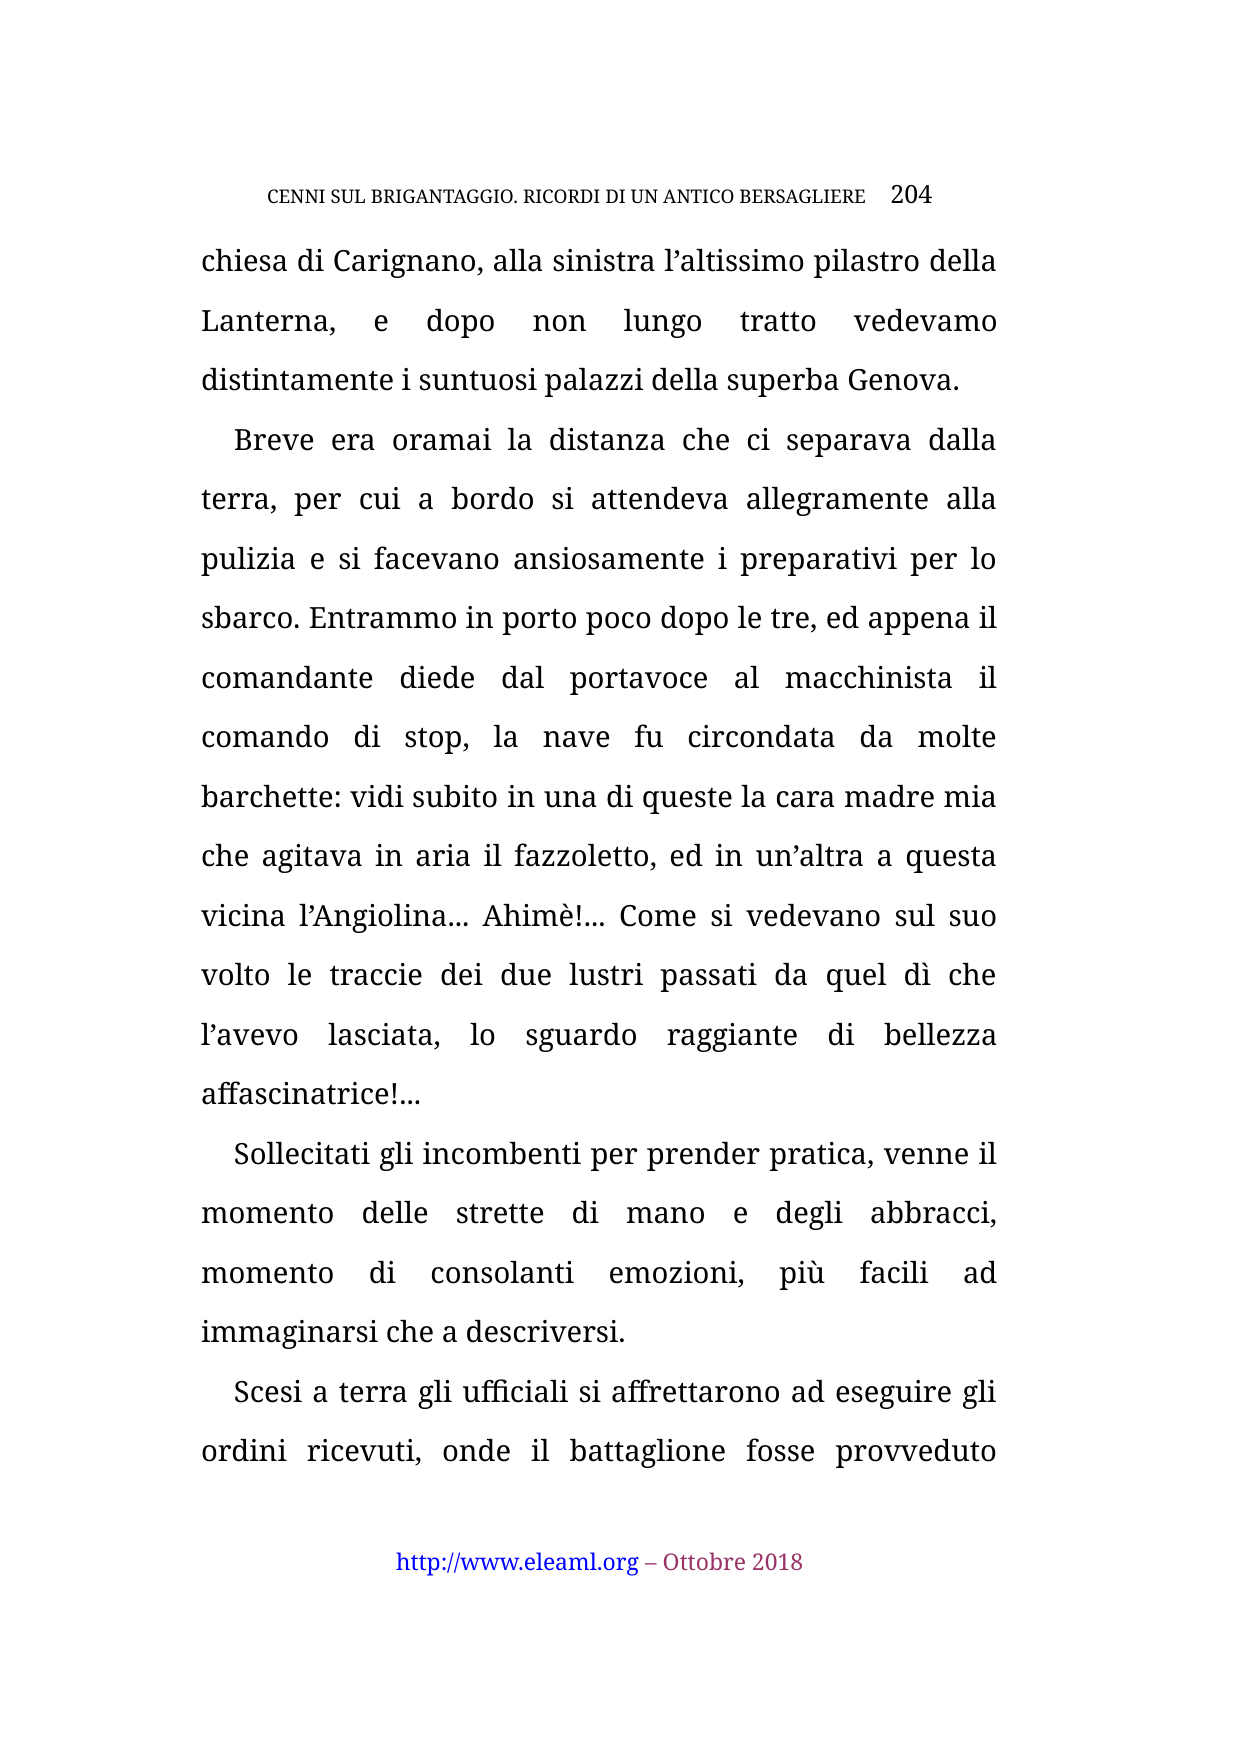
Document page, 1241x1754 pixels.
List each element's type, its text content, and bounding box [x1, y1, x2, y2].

text Breve era oramai la distanza che ci separava dalla terra, per cui a bordo si attendeva allegramente alla pulizia e si facevano ansiosamente i preparativi per lo sbarco. Entrammo in porto poco dopo le tre, ed appena il comandante diede dal portavoce al macchinista il comando di stop, la nave fu circondata da molte barchette: vidi subito in una di queste la cara madre mia che agitava in aria il fazzoletto, ed in un’altra a questa vicina l’Angiolina... Ahimè!... Come si vedevano sul suo volto le traccie dei due lustri passati da quel dì che l’avevo lasciata, lo sguardo raggiante di bellezza affascinatrice!... [201, 419, 998, 1113]
text Scesi a terra gli ufficiali si affrettarono ad eseguire gli ordini ricevuti, onde il battaglione fosse provveduto [201, 1371, 998, 1470]
text chiesa di Carignano, alla sinistra l’altissimo pilastro della Lanterna, e dopo non lungo tratto vedevamo distintamente i suntuosi palazzi della superba Genova. [201, 241, 998, 399]
text Sollecitati gli incombenti per prender pratica, venne il momento delle strette di mano e degli abbracci, momento di consolanti emozioni, più facili ad immaginarsi che a descriversi. [201, 1133, 998, 1351]
